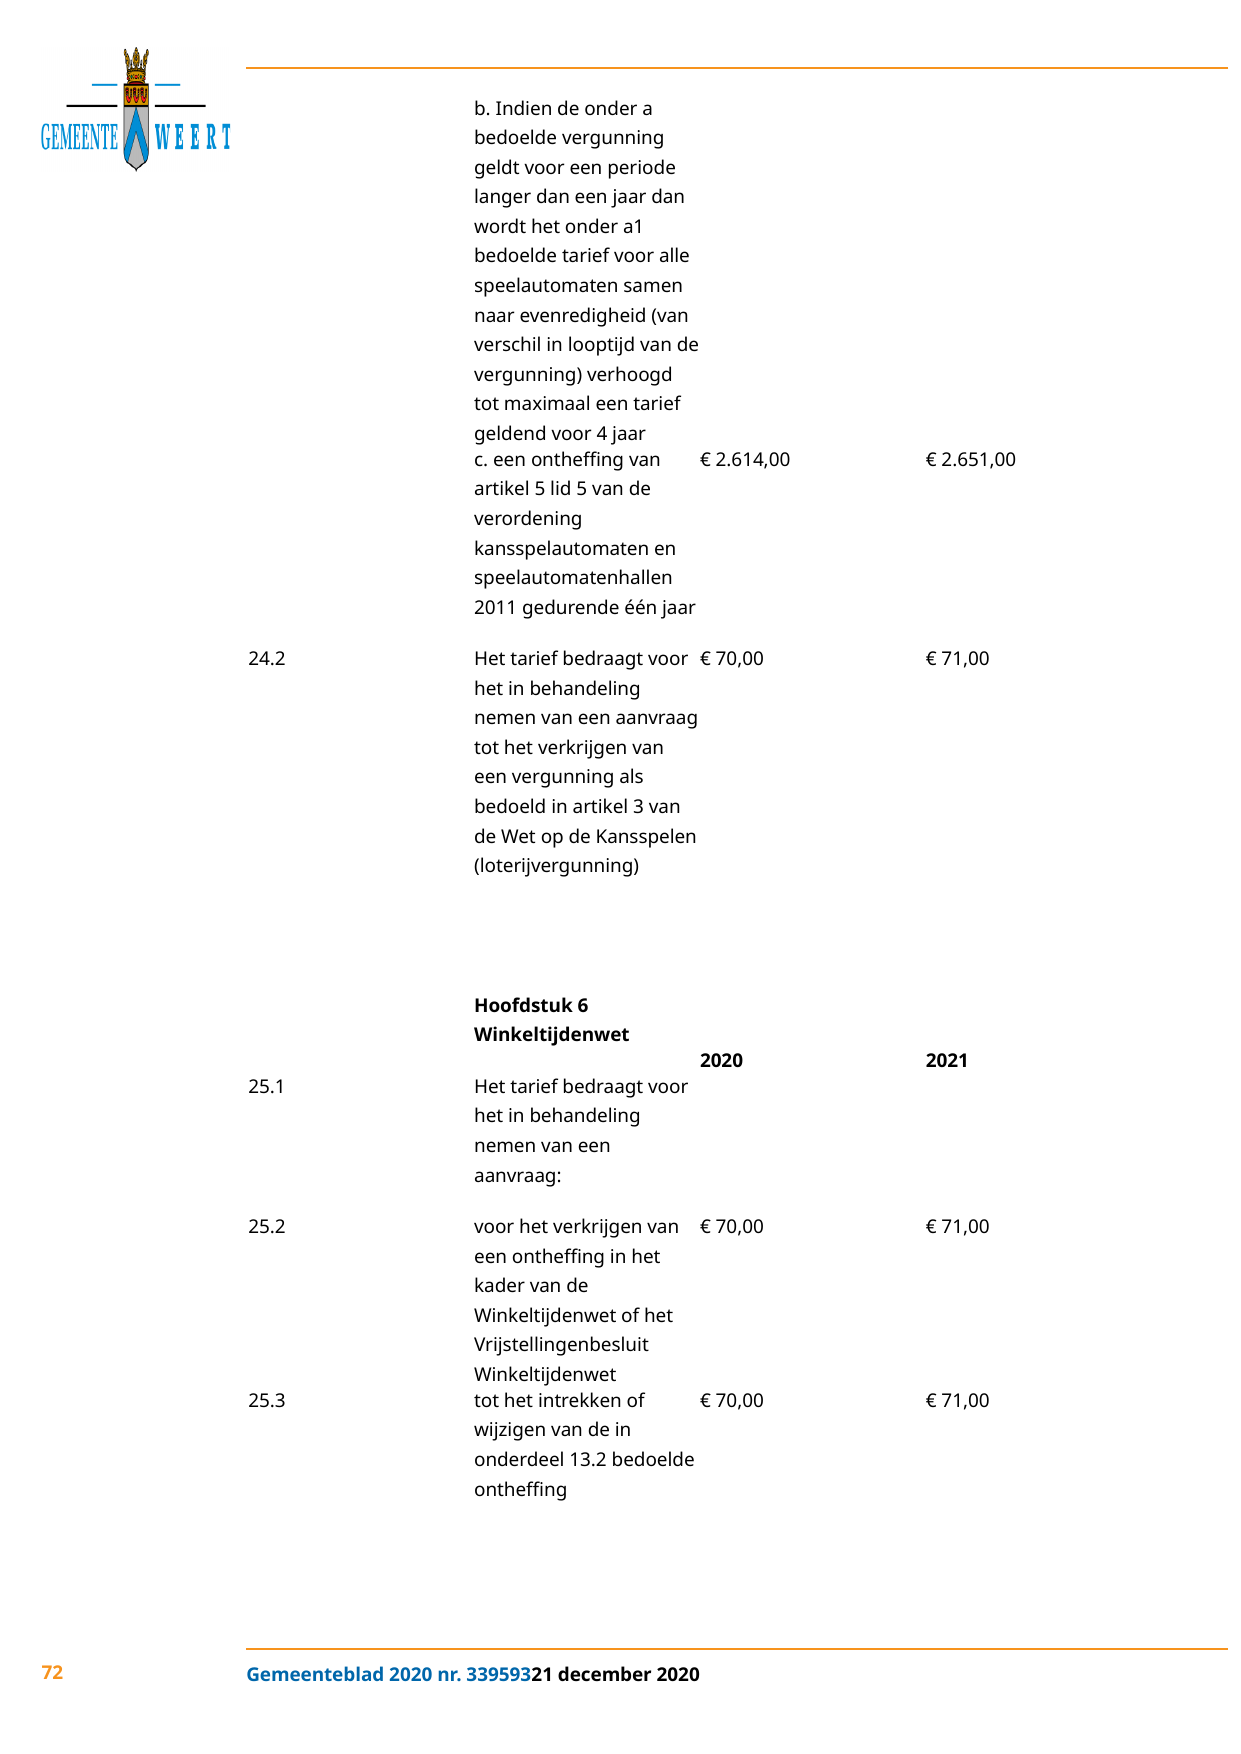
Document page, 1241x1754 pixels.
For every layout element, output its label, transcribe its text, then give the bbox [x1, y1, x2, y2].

table_cell [474, 1048, 700, 1073]
table_cell [926, 904, 1152, 929]
table_cell [248, 620, 474, 645]
table_cell 2021 [926, 1048, 1152, 1073]
table_cell [474, 1501, 700, 1527]
table_cell [926, 878, 1152, 904]
table_cell [700, 904, 926, 929]
table_cell [926, 1073, 1152, 1188]
table_cell [248, 1048, 474, 1073]
table_cell [248, 904, 474, 929]
table_cell [926, 95, 1152, 446]
table_cell [474, 620, 700, 645]
table_cell c. een ontheffing van artikel 5 lid 5 van de verordening kansspelautomaten en speelautomatenhallen 2011 gedurende één jaar [474, 446, 700, 619]
table_cell voor het verkrijgen van een ontheffing in het kader van de Winkeltijdenwet of het Vrijstellingenbesluit Winkeltijdenwet [474, 1213, 700, 1387]
table_cell 25.2 [248, 1213, 474, 1387]
table_cell € 71,00 [926, 645, 1152, 878]
table_cell [474, 1188, 700, 1213]
table_header [926, 992, 1152, 1047]
table_cell [248, 95, 474, 446]
table_cell 24.2 [248, 645, 474, 878]
table_cell [926, 1501, 1152, 1527]
table_cell [700, 95, 926, 446]
table_cell [248, 878, 474, 904]
table_cell Het tarief bedraagt voor het in behandeling nemen van een aanvraag: [474, 1073, 700, 1188]
table_cell Het tarief bedraagt voor het in behandeling nemen van een aanvraag tot het verkrijgen van een vergunning als bedoeld in artikel 3 van de Wet op de Kansspelen (loterijvergunning) [474, 645, 700, 878]
table_cell € 2.614,00 [700, 446, 926, 619]
table_cell 25.3 [248, 1387, 474, 1501]
table_header [700, 992, 926, 1047]
table_cell [926, 620, 1152, 645]
table_cell [474, 904, 700, 929]
table_cell [926, 1188, 1152, 1213]
table_cell € 71,00 [926, 1213, 1152, 1387]
table_cell [700, 1501, 926, 1527]
table_cell tot het intrekken of wijzigen van de in onderdeel 13.2 bedoelde ontheffing [474, 1387, 700, 1501]
table_header Hoofdstuk 6 Winkeltijdenwet [474, 992, 700, 1047]
table_cell [248, 1188, 474, 1213]
table_cell € 70,00 [700, 1213, 926, 1387]
table_cell [248, 446, 474, 619]
table_cell € 71,00 [926, 1387, 1152, 1501]
picture [41, 47, 231, 172]
table_cell € 70,00 [700, 1387, 926, 1501]
table_cell [700, 1188, 926, 1213]
table_cell b. Indien de onder a bedoelde vergunning geldt voor een periode langer dan een jaar dan wordt het onder a1 bedoelde tarief voor alle speelautomaten samen naar evenredigheid (van verschil in looptijd van de vergunning) verhoogd tot maximaal een tarief geldend voor 4 jaar [474, 95, 700, 446]
table_cell 2020 [700, 1048, 926, 1073]
table_cell [700, 1073, 926, 1188]
table_cell 25.1 [248, 1073, 474, 1188]
table_cell [474, 878, 700, 904]
table_cell € 70,00 [700, 645, 926, 878]
table_cell € 2.651,00 [926, 446, 1152, 619]
table_cell [248, 1501, 474, 1527]
table_cell [700, 878, 926, 904]
table_cell [700, 620, 926, 645]
table_header [248, 992, 474, 1047]
